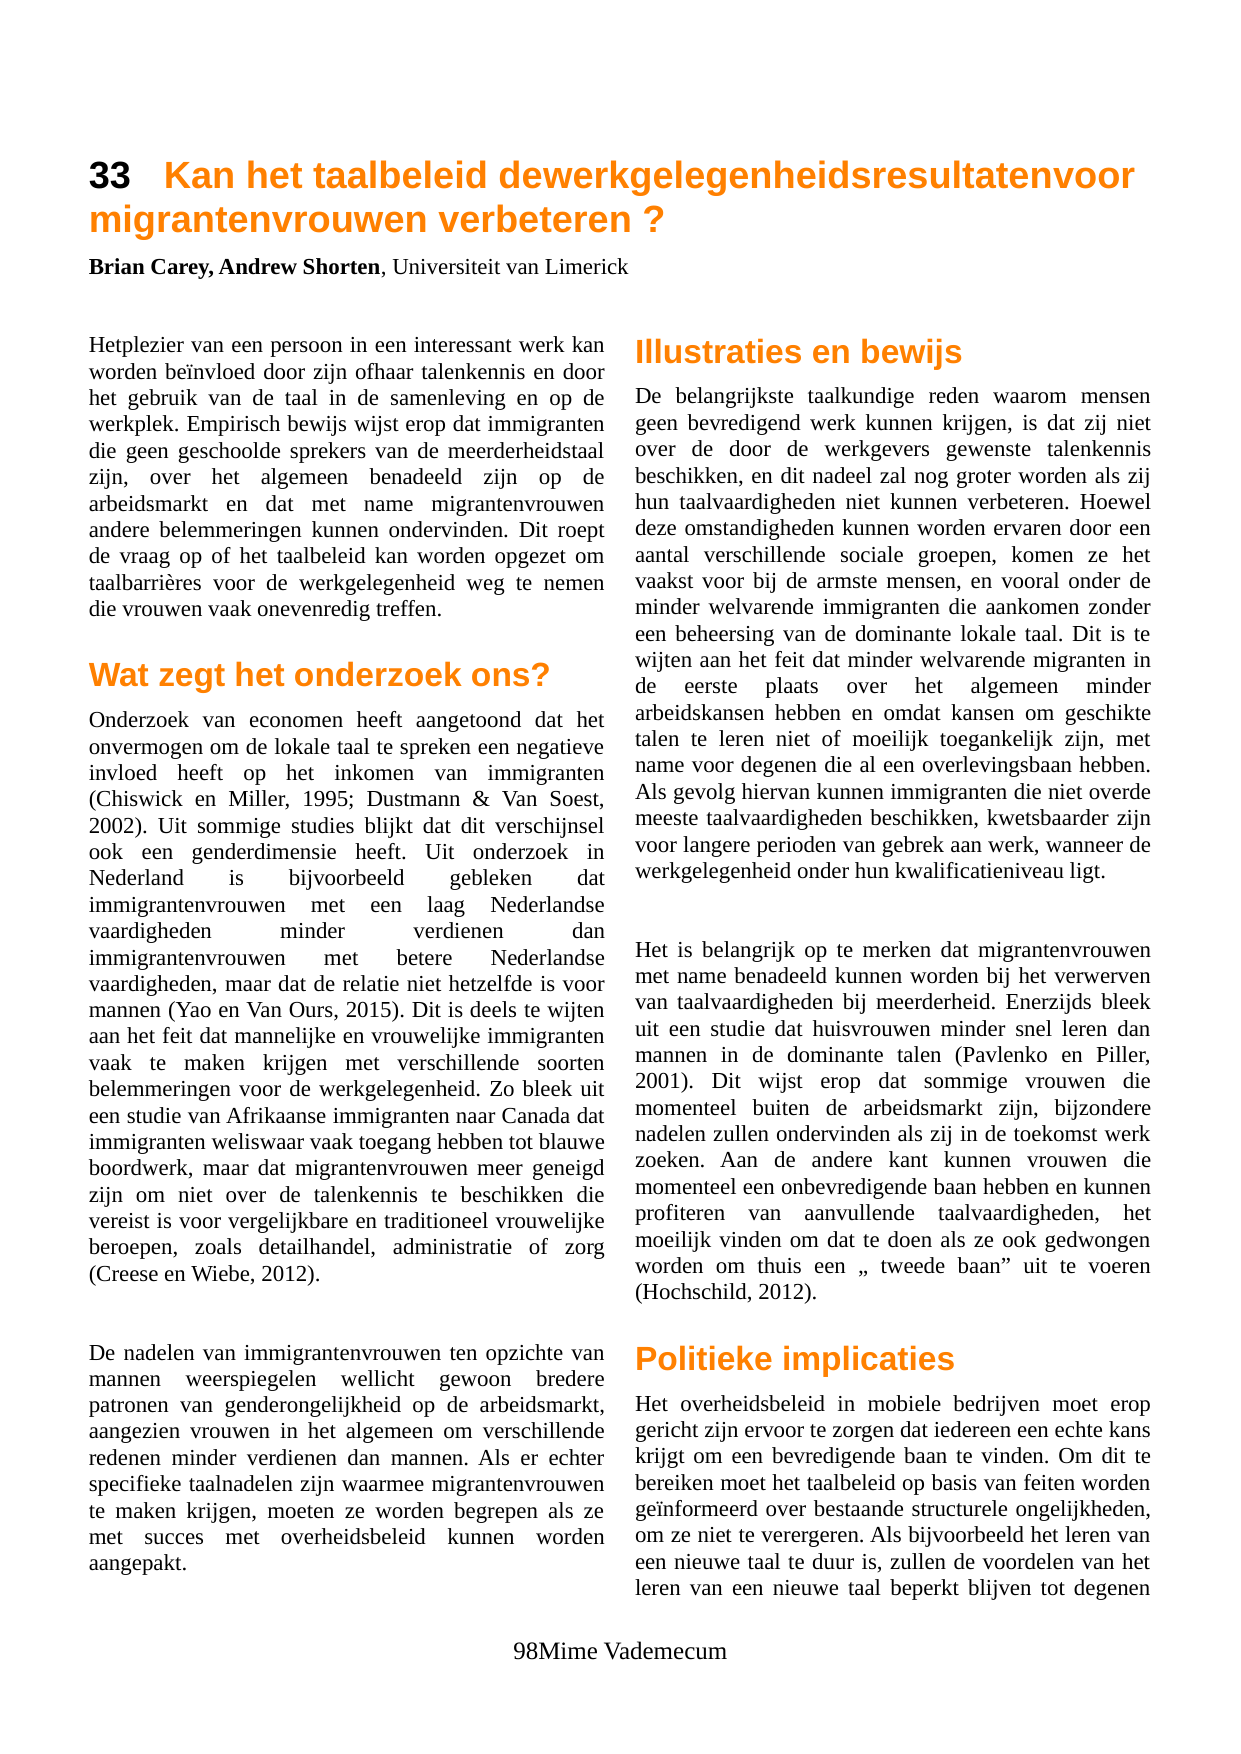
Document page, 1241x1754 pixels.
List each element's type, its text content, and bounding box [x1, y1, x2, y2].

text Hetplezier van een persoon in een interessant werk kan worden beïnvloed door zijn ofhaar talenkennis en door het gebruik van de taal in de samenleving en op de werkplek. Empirisch bewijs wijst erop dat immigranten die geen geschoolde sprekers van de meerderheidstaal zijn, over het algemeen benadeeld zijn op de arbeidsmarkt en dat met name migrantenvrouwen andere belemmeringen kunnen ondervinden. Dit roept de vraag op of het taalbeleid kan worden opgezet om taalbarrières voor de werkgelegenheid weg te nemen die vrouwen vaak onevenredig treffen. [88, 331, 605, 621]
subtitle Illustraties en bewijs [635, 331, 1152, 370]
subtitle Kan het taalbeleid dewerkgelegenheidsresultatenvoor migrantenvrouwen verbeteren ? [88, 153, 1152, 240]
subtitle Wat zegt het onderzoek ons? [88, 655, 605, 694]
text De belangrijkste taalkundige reden waarom mensen geen bevredigend werk kunnen krijgen, is dat zij niet over de door de werkgevers gewenste talenkennis beschikken, en dit nadeel zal nog groter worden als zij hun taalvaardigheden niet kunnen verbeteren. Hoewel deze omstandigheden kunnen worden ervaren door een aantal verschillende sociale groepen, komen ze het vaakst voor bij de armste mensen, en vooral onder de minder welvarende immigranten die aankomen zonder een beheersing van de dominante lokale taal. Dit is te wijten aan het feit dat minder welvarende migranten in de eerste plaats over het algemeen minder arbeidskansen hebben en omdat kansen om geschikte talen te leren niet of moeilijk toegankelijk zijn, met name voor degenen die al een overlevingsbaan hebben. Als gevolg hiervan kunnen immigranten die niet overde meeste taalvaardigheden beschikken, kwetsbaarder zijn voor langere perioden van gebrek aan werk, wanneer de werkgelegenheid onder hun kwalificatieniveau ligt. [635, 383, 1152, 883]
text De nadelen van immigrantenvrouwen ten opzichte van mannen weerspiegelen wellicht gewoon bredere patronen van genderongelijkheid op de arbeidsmarkt, aangezien vrouwen in het algemeen om verschillende redenen minder verdienen dan mannen. Als er echter specifieke taalnadelen zijn waarmee migrantenvrouwen te maken krijgen, moeten ze worden begrepen als ze met succes met overheidsbeleid kunnen worden aangepakt. [88, 1338, 605, 1576]
subtitle Politieke implicaties [635, 1338, 1152, 1377]
text Het is belangrijk op te merken dat migrantenvrouwen met name benadeeld kunnen worden bij het verwerven van taalvaardigheden bij meerderheid. Enerzijds bleek uit een studie dat huisvrouwen minder snel leren dan mannen in de dominante talen (Pavlenko en Piller, 2001). Dit wijst erop dat sommige vrouwen die momenteel buiten de arbeidsmarkt zijn, bijzondere nadelen zullen ondervinden als zij in de toekomst werk zoeken. Aan de andere kant kunnen vrouwen die momenteel een onbevredigende baan hebben en kunnen profiteren van aanvullende taalvaardigheden, het moeilijk vinden om dat te doen als ze ook gedwongen worden om thuis een „ tweede baan” uit te voeren (Hochschild, 2012). [635, 936, 1152, 1305]
text Het overheidsbeleid in mobiele bedrijven moet erop gericht zijn ervoor te zorgen dat iedereen een echte kans krijgt om een bevredigende baan te vinden. Om dit te bereiken moet het taalbeleid op basis van feiten worden geïnformeerd over bestaande structurele ongelijkheden, om ze niet te verergeren. Als bijvoorbeeld het leren van een nieuwe taal te duur is, zullen de voordelen van het leren van een nieuwe taal beperkt blijven tot degenen [635, 1390, 1152, 1601]
text Onderzoek van economen heeft aangetoond dat het onvermogen om de lokale taal te spreken een negatieve invloed heeft op het inkomen van immigranten (Chiswick en Miller, 1995; Dustmann & Van Soest, 2002). Uit sommige studies blijkt dat dit verschijnsel ook een genderdimensie heeft. Uit onderzoek in Nederland is bijvoorbeeld gebleken dat immigrantenvrouwen met een laag Nederlandse vaardigheden minder verdienen dan immigrantenvrouwen met betere Nederlandse vaardigheden, maar dat de relatie niet hetzelfde is voor mannen (Yao en Van Ours, 2015). Dit is deels te wijten aan het feit dat mannelijke en vrouwelijke immigranten vaak te maken krijgen met verschillende soorten belemmeringen voor de werkgelegenheid. Zo bleek uit een studie van Afrikaanse immigranten naar Canada dat immigranten weliswaar vaak toegang hebben tot blauwe boordwerk, maar dat migrantenvrouwen meer geneigd zijn om niet over de talenkennis te beschikken die vereist is voor vergelijkbare en traditioneel vrouwelijke beroepen, zoals detailhandel, administratie of zorg (Creese en Wiebe, 2012). [88, 706, 605, 1286]
text Brian Carey, Andrew Shorten, Universiteit van Limerick [88, 253, 1152, 279]
